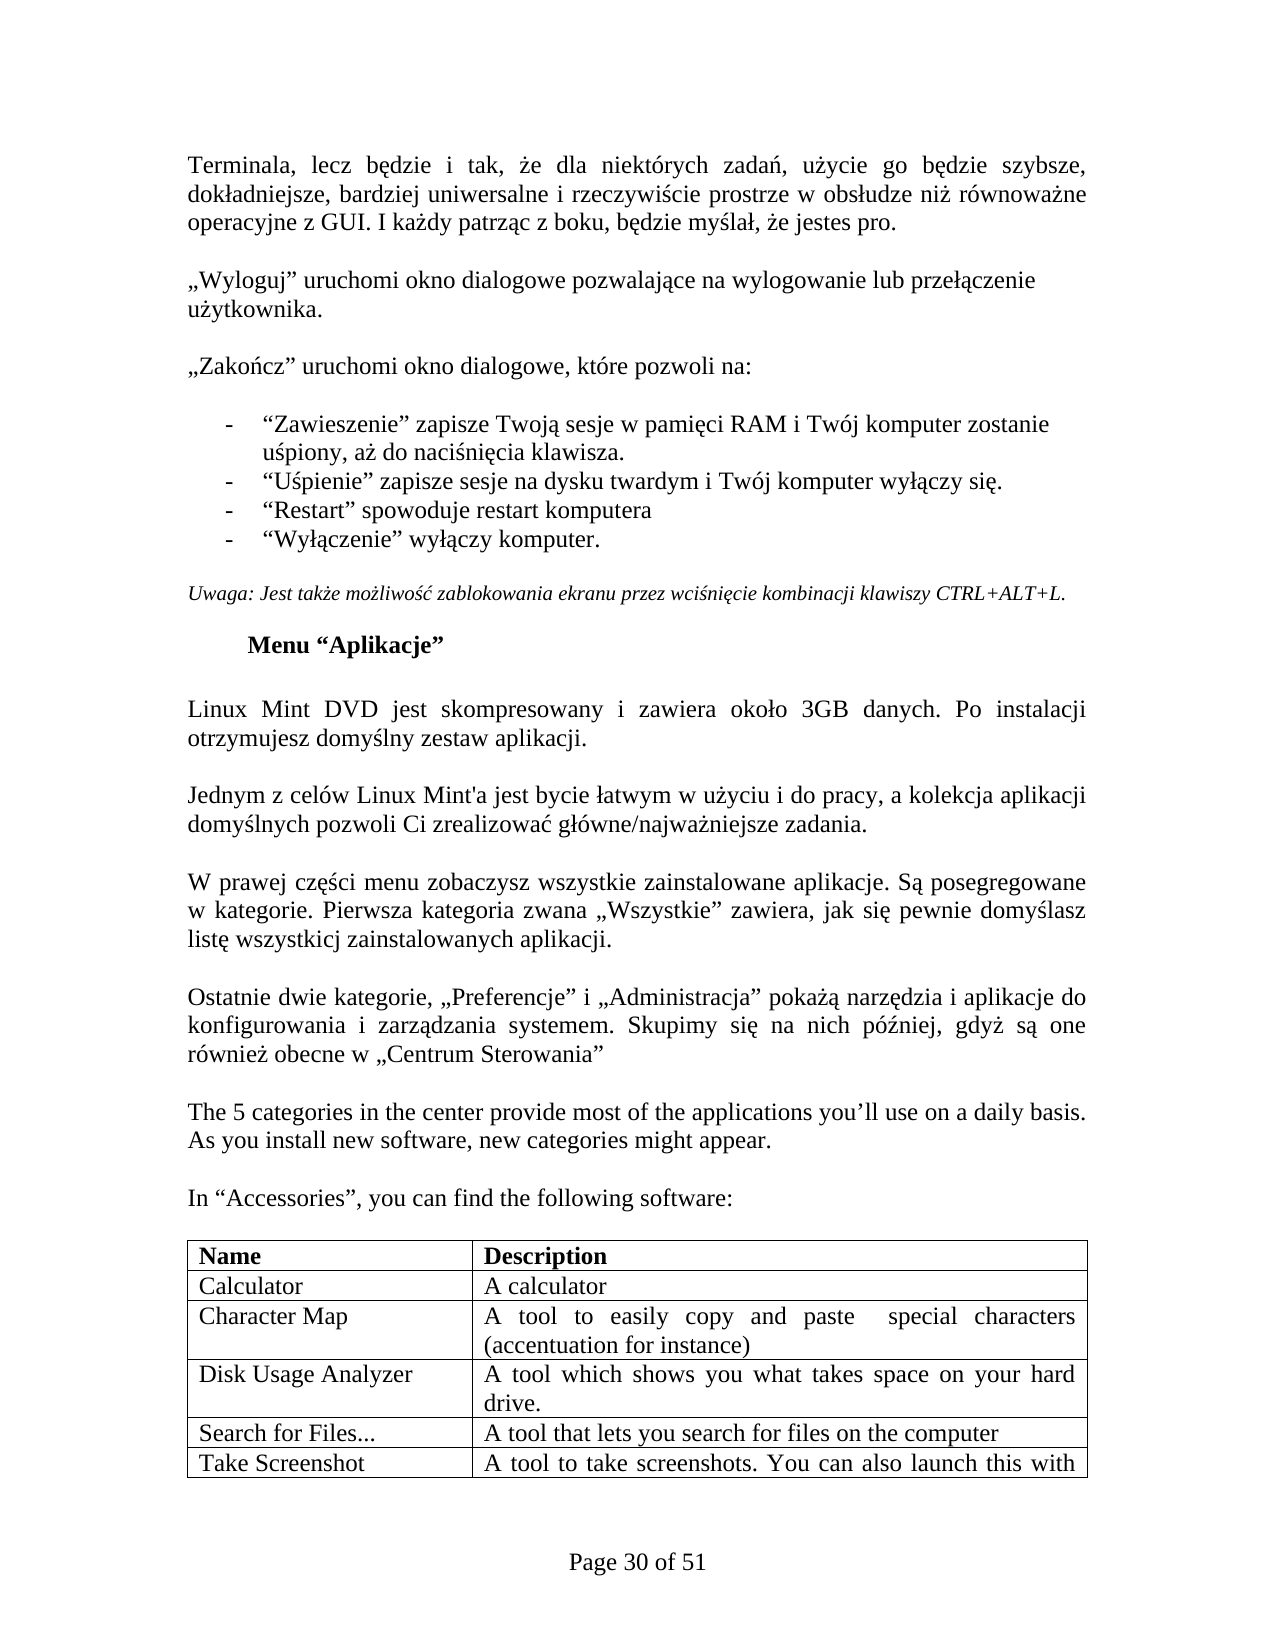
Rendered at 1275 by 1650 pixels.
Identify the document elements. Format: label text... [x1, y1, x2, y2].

subtitle Menu “Aplikacje” [187, 630, 1087, 659]
table_cell Disk Usage Analyzer [188, 1360, 472, 1417]
text Uwaga: Jest także możliwość zablokowania ekranu przez wciśnięcie kombinacji klawiszy CTRL+ALT+L. [187, 581, 1087, 605]
table_header Description [473, 1241, 1087, 1270]
table_cell Search for Files... [188, 1418, 472, 1447]
table_cell A tool that lets you search for files on the computer [473, 1418, 1087, 1447]
table_cell A tool to easily copy and paste special characters (accentuation for instance) [473, 1301, 1087, 1358]
text „Wyloguj” uruchomi okno dialogowe pozwalające na wylogowanie lub przełączenie użytkownika. [187, 265, 1087, 322]
table_cell Character Map [188, 1301, 472, 1358]
table_cell A tool to take screenshots. You can also launch this with [473, 1448, 1087, 1477]
table_header Name [188, 1241, 472, 1270]
text The 5 categories in the center provide most of the applications you’ll use on a daily basis. As you install new software, new categories might appear. [187, 1097, 1087, 1154]
list “Uśpienie” zapisze sesje na dysku twardym i Twój komputer wyłączy się. [225, 466, 1087, 495]
text W prawej części menu zobaczysz wszystkie zainstalowane aplikacje. Są posegregowane w kategorie. Pierwsza kategoria zwana „Wszystkie” zawiera, jak się pewnie domyślasz listę wszystkicj zainstalowanych aplikacji. [187, 867, 1087, 953]
list “Wyłączenie” wyłączy komputer. [225, 524, 1087, 552]
list “Restart” spowoduje restart komputera [225, 495, 1087, 524]
text Linux Mint DVD jest skompresowany i zawiera około 3GB danych. Po instalacji otrzymujesz domyślny zestaw aplikacji. [187, 694, 1087, 752]
text Ostatnie dwie kategorie, „Preferencje” i „Administracja” pokażą narzędzia i aplikacje do konfigurowania i zarządzania systemem. Skupimy się na nich później, gdyż są one również obecne w „Centrum Sterowania” [187, 982, 1087, 1068]
text In “Accessories”, you can find the following software: [187, 1183, 1087, 1212]
table_cell Take Screenshot [188, 1448, 472, 1477]
text „Zakończ” uruchomi okno dialogowe, które pozwoli na: [187, 351, 1087, 380]
list “Zawieszenie” zapisze Twoją sesje w pamięci RAM i Twój komputer zostanie uśpiony, aż do naciśnięcia klawisza. [225, 409, 1087, 466]
table_cell A tool which shows you what takes space on your hard drive. [473, 1360, 1087, 1417]
table_cell Calculator [188, 1271, 472, 1300]
text Terminala, lecz będzie i tak, że dla niektórych zadań, użycie go będzie szybsze, dokładniejsze, bardziej uniwersalne i rzeczywiście prostrze w obsłudze niż równoważne operacyjne z GUI. I każdy patrząc z boku, będzie myślał, że jestes pro. [187, 150, 1087, 236]
table_cell A calculator [473, 1271, 1087, 1300]
text Jednym z celów Linux Mint'a jest bycie łatwym w użyciu i do pracy, a kolekcja aplikacji domyślnych pozwoli Ci zrealizować główne/najważniejsze zadania. [187, 780, 1087, 838]
